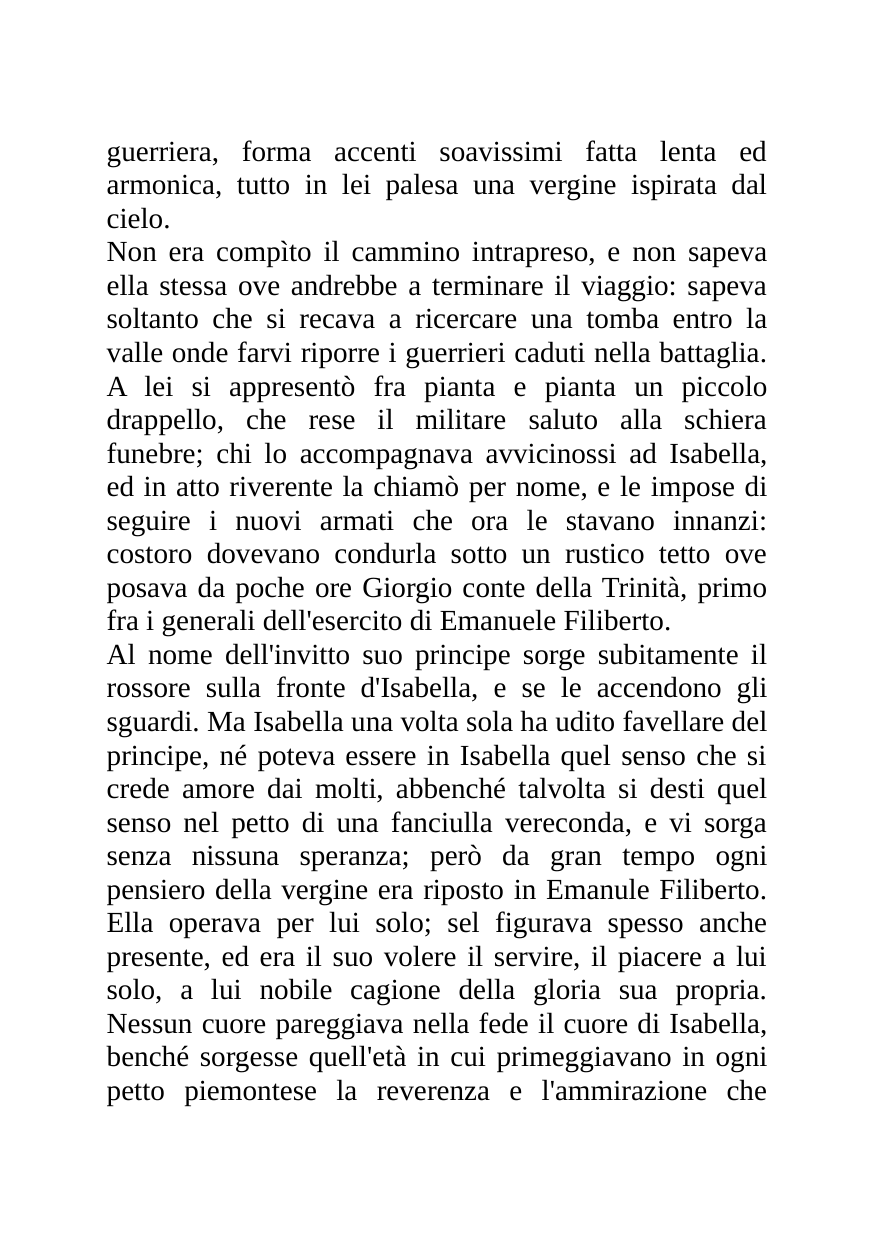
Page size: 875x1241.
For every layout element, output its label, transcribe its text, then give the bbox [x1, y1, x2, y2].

text Al nome dell'invitto suo principe sorge subitamente il rossore sulla fronte d'Isabella, e se le accendono gli sguardi. Ma Isabella una volta sola ha udito favellare del principe, né poteva essere in Isabella quel senso che si crede amore dai molti, abbenché talvolta si desti quel senso nel petto di una fanciulla vereconda, e vi sorga senza nissuna speranza; però da gran tempo ogni pensiero della vergine era riposto in Emanule Filiberto. Ella operava per lui solo; sel figurava spesso anche presente, ed era il suo volere il servire, il piacere a lui solo, a lui nobile cagione della gloria sua propria. Nessun cuore pareggiava nella fede il cuore di Isabella, benché sorgesse quell'età in cui primeggiavano in ogni petto piemontese la reverenza e l'ammirazione che [106, 637, 768, 1107]
text Non era compìto il cammino intrapreso, e non sapeva ella stessa ove andrebbe a terminare il viaggio: sapeva soltanto che si recava a ricercare una tomba entro la valle onde farvi riporre i guerrieri caduti nella battaglia. A lei si appresentò fra pianta e pianta un piccolo drappello, che rese il militare saluto alla schiera funebre; chi lo accompagnava avvicinossi ad Isabella, ed in atto riverente la chiamò per nome, e le impose di seguire i nuovi armati che ora le stavano innanzi: costoro dovevano condurla sotto un rustico tetto ove posava da poche ore Giorgio conte della Trinità, primo fra i generali dell'esercito di Emanuele Filiberto. [106, 234, 768, 637]
text guerriera, forma accenti soavissimi fatta lenta ed armonica, tutto in lei palesa una vergine ispirata dal cielo. [106, 134, 768, 234]
